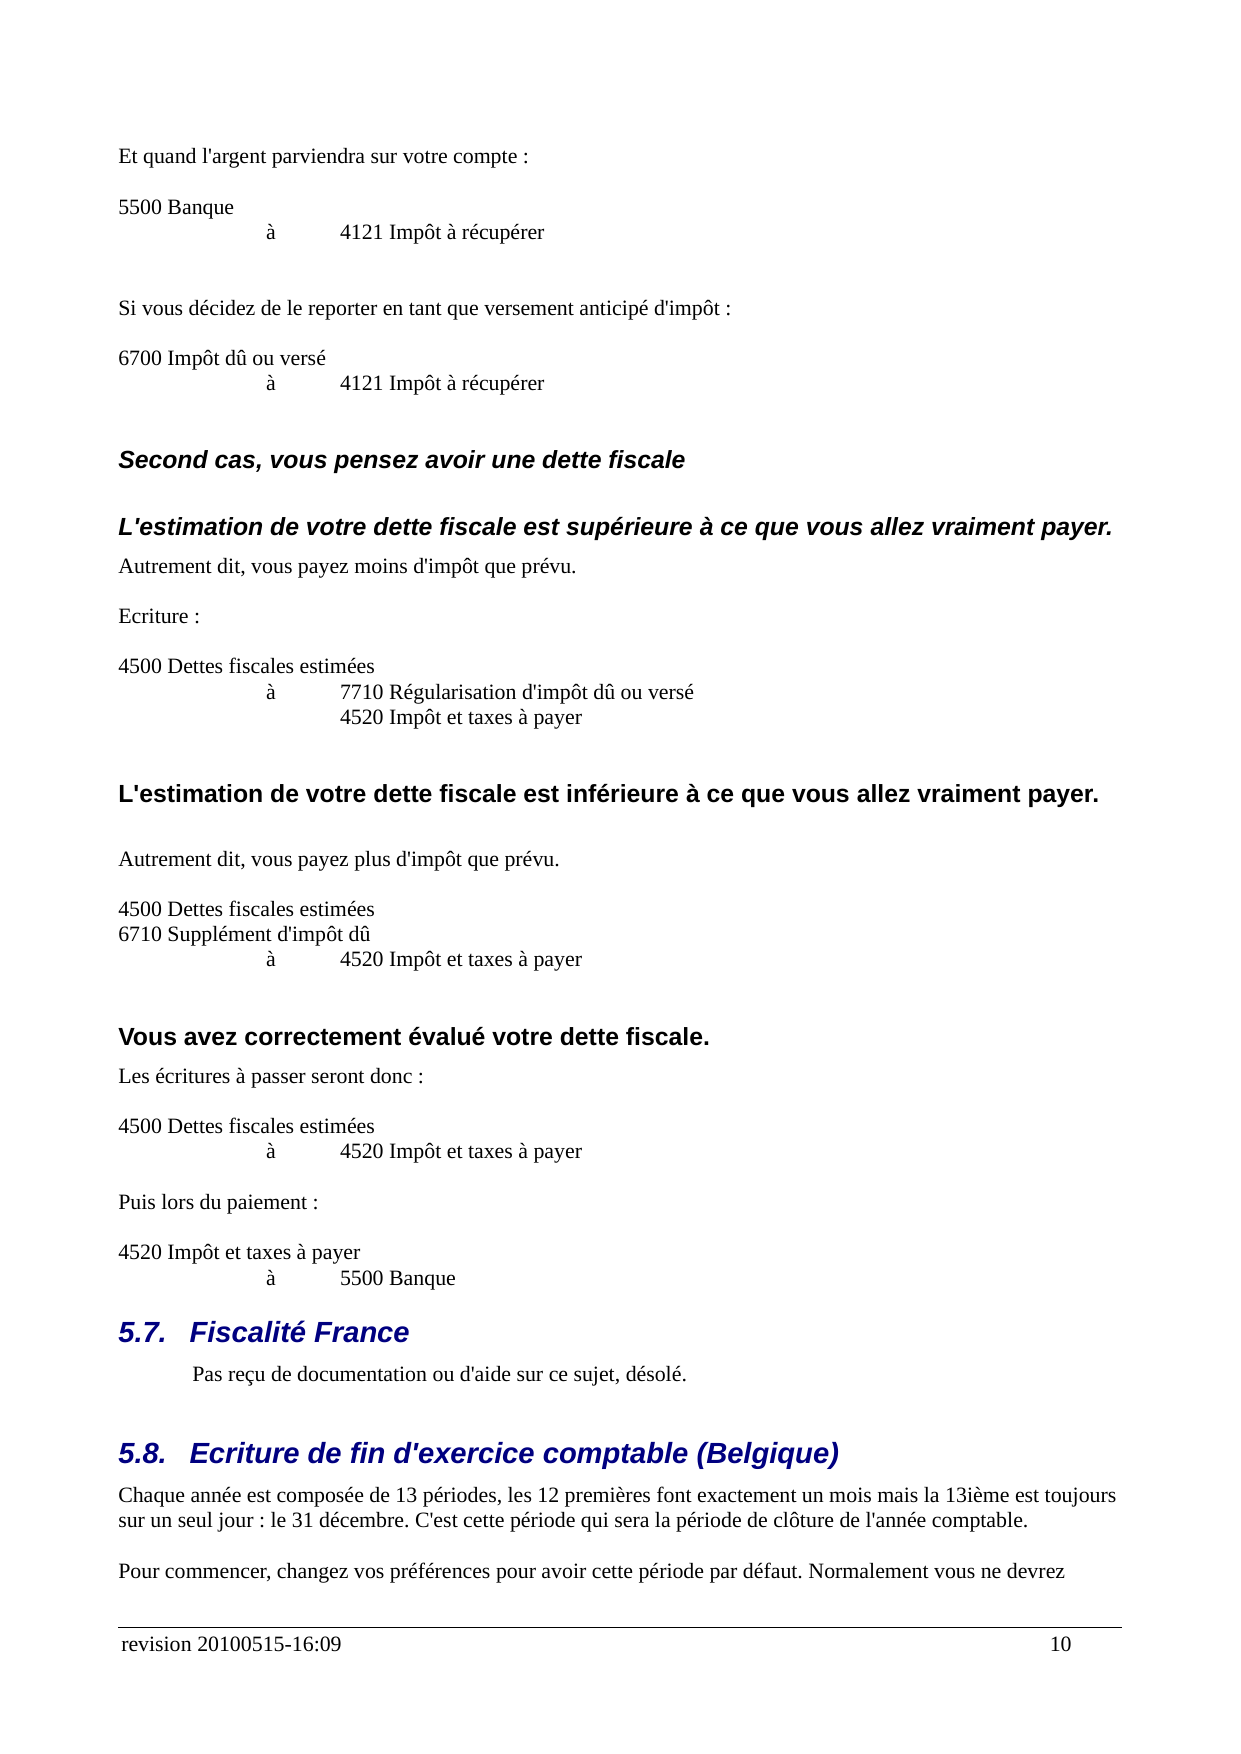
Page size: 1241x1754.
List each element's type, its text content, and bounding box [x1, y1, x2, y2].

subtitle L'estimation de votre dette fiscale est supérieure à ce que vous allez vraiment payer. [118, 512, 1122, 540]
text à 4520 Impôt et taxes à payer [118, 946, 1122, 972]
text Pas reçu de documentation ou d'aide sur ce sujet, désolé. [118, 1361, 1122, 1386]
text 5500 Banque [118, 194, 1122, 219]
subtitle L'estimation de votre dette fiscale est inférieure à ce que vous allez vraiment payer. [118, 779, 1122, 808]
text Puis lors du paiement : [118, 1189, 1122, 1214]
text Si vous décidez de le reporter en tant que versement anticipé d'impôt : [118, 294, 1122, 320]
subtitle Ecriture de fin d'exercice comptable (Belgique) [118, 1436, 1122, 1470]
text à 7710 Régularisation d'impôt dû ou versé [118, 679, 1122, 704]
subtitle Fiscalité France [118, 1315, 1122, 1348]
text Autrement dit, vous payez plus d'impôt que prévu. [118, 846, 1122, 871]
subtitle Second cas, vous pensez avoir une dette fiscale [118, 446, 1122, 474]
text à 4121 Impôt à récupérer [118, 370, 1122, 395]
text 4500 Dettes fiscales estimées [118, 896, 1122, 921]
text Ecriture : [118, 603, 1122, 628]
subtitle Vous avez correctement évalué votre dette fiscale. [118, 1022, 1122, 1050]
text Autrement dit, vous payez moins d'impôt que prévu. [118, 553, 1122, 578]
text à 5500 Banque [118, 1264, 1122, 1290]
text Pour commencer, changez vos préférences pour avoir cette période par défaut. Normalement vous ne devrez [118, 1558, 1122, 1583]
text Chaque année est composée de 13 périodes, les 12 premières font exactement un mois mais la 13ième est toujours sur un seul jour : le 31 décembre. C'est cette période qui sera la période de clôture de l'année comptable. [118, 1482, 1122, 1533]
text 6710 Supplément d'impôt dû [118, 921, 1122, 946]
text 6700 Impôt dû ou versé [118, 345, 1122, 370]
text Les écritures à passer seront donc : [118, 1063, 1122, 1088]
text à 4520 Impôt et taxes à payer [118, 1138, 1122, 1164]
text 4500 Dettes fiscales estimées [118, 653, 1122, 679]
text Et quand l'argent parviendra sur votre compte : [118, 143, 1122, 168]
text 4500 Dettes fiscales estimées [118, 1113, 1122, 1138]
text à 4121 Impôt à récupérer [118, 219, 1122, 244]
text 4520 Impôt et taxes à payer [118, 1239, 1122, 1264]
text 4520 Impôt et taxes à payer [118, 704, 1122, 729]
